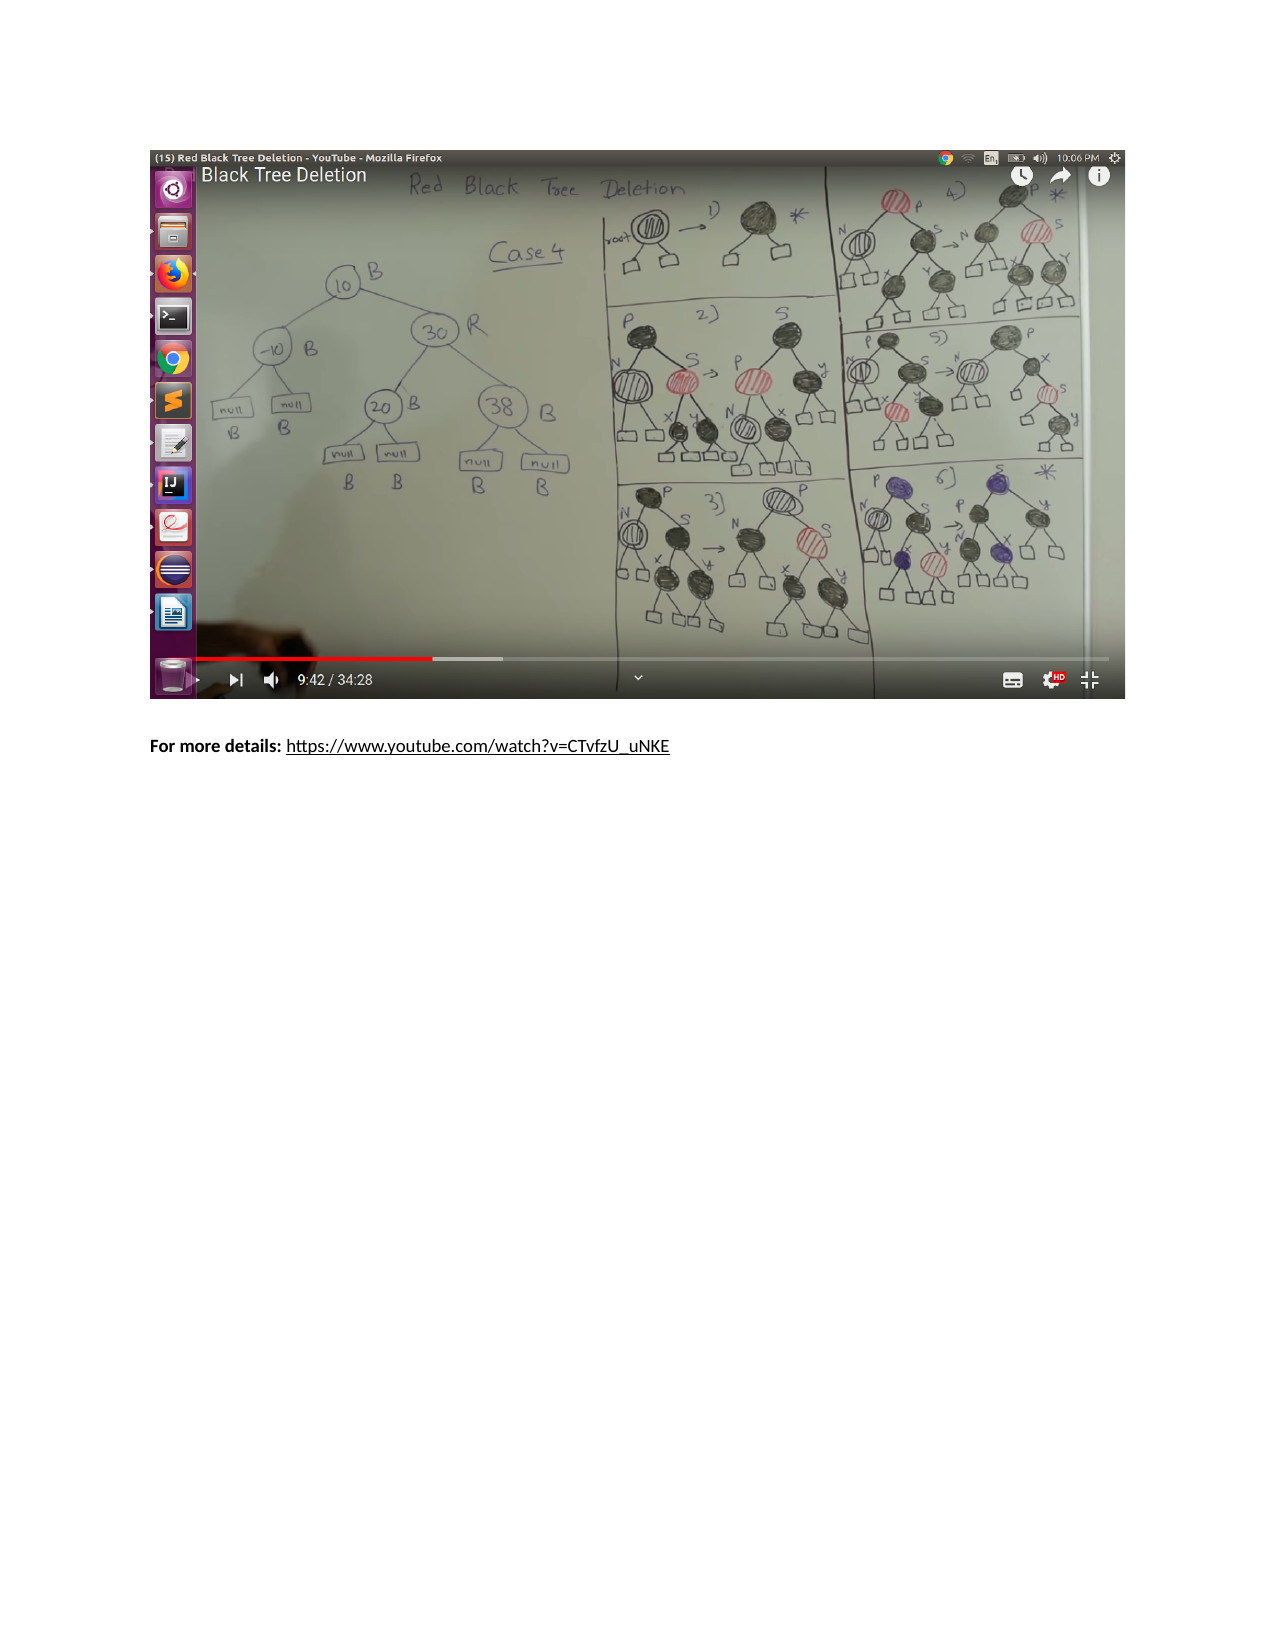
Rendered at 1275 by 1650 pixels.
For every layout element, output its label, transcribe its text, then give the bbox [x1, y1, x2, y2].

picture [150, 150, 1125, 699]
list For more details: https://www.youtube.com/watch?v=CTvfzU_uNKE [150, 734, 1125, 757]
